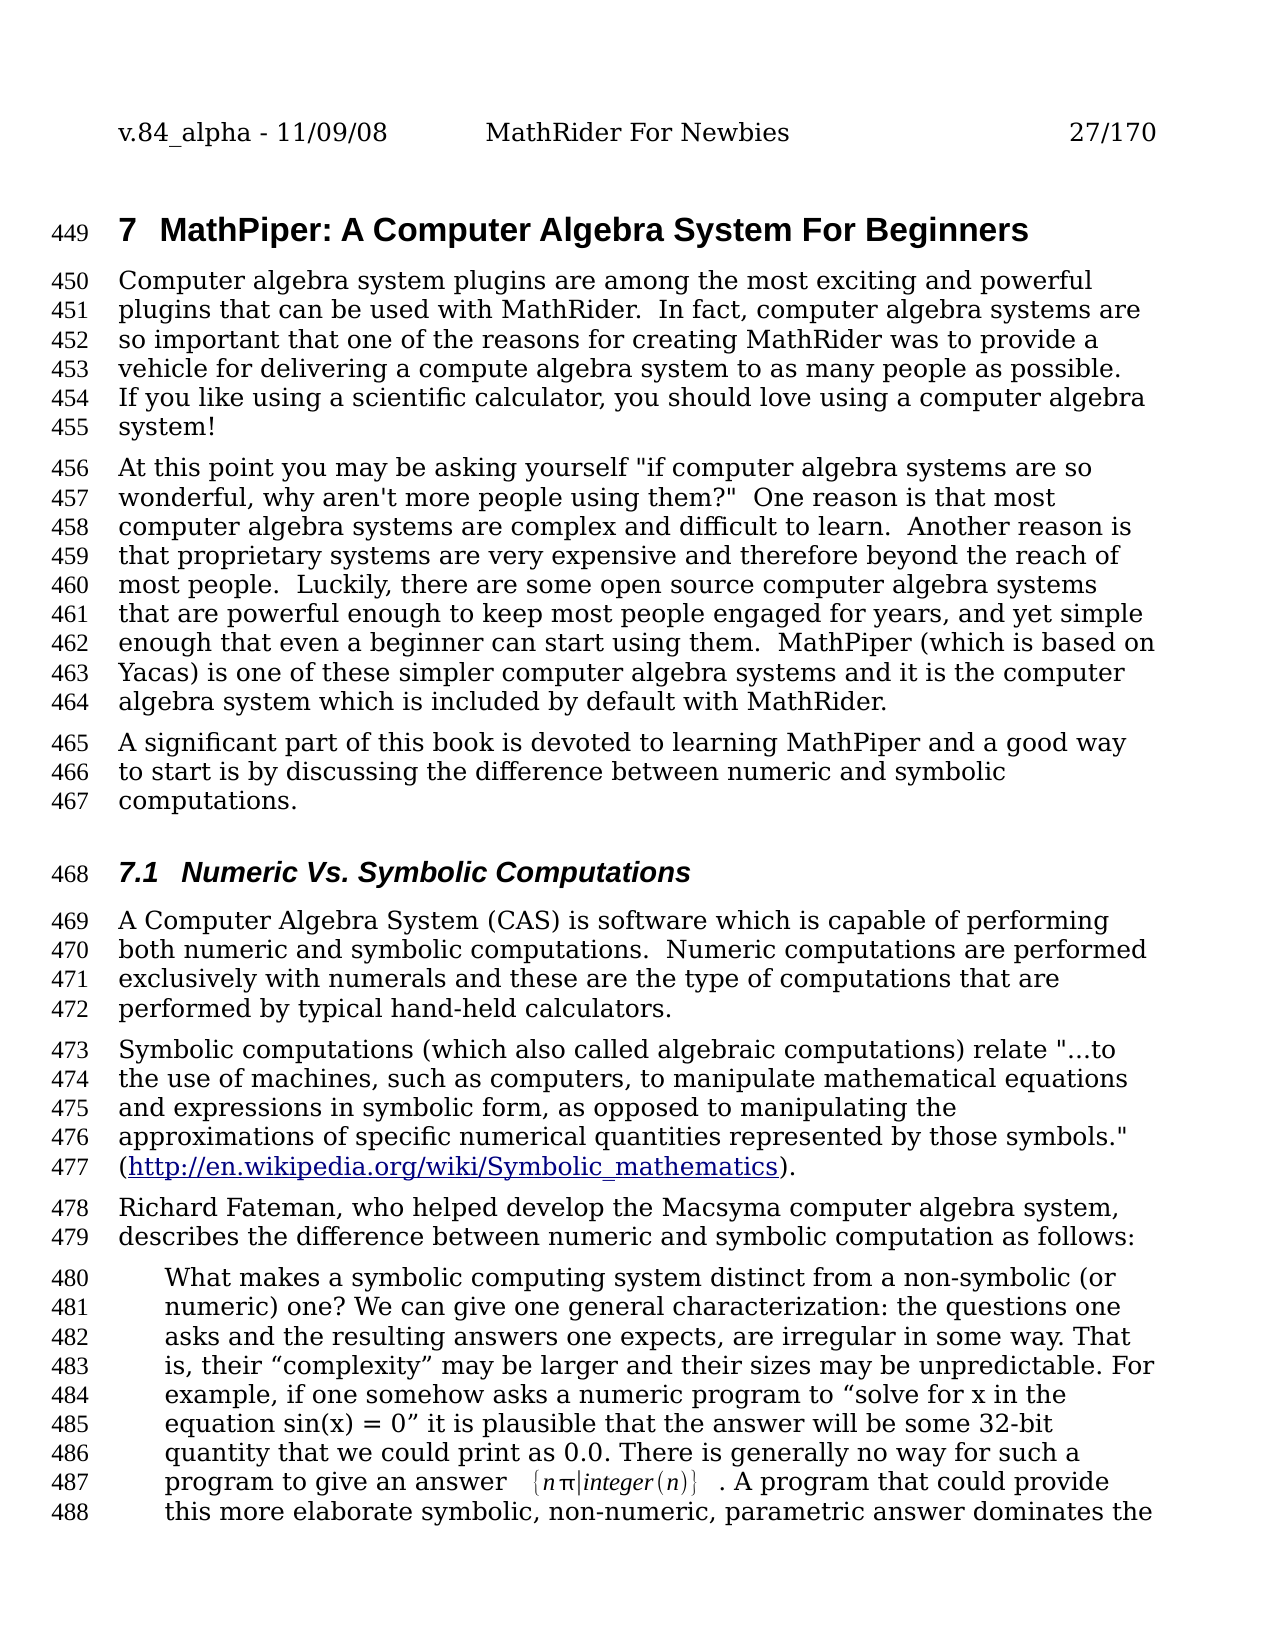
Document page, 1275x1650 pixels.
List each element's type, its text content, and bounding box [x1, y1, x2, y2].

subtitle Numeric Vs. Symbolic Computations [118, 855, 1157, 888]
subtitle MathPiper: A Computer Algebra System For Beginners [118, 210, 1157, 248]
text Computer algebra system plugins are among the most exciting and powerful plugins that can be used with MathRider. In fact, computer algebra systems are so important that one of the reasons for creating MathRider was to provide a vehicle for delivering a compute algebra system to as many people as possible. If you like using a scientific calculator, you should love using a computer algebra system! [118, 266, 1157, 441]
text At this point you may be asking yourself "if computer algebra systems are so wonderful, why aren't more people using them?" One reason is that most computer algebra systems are complex and difficult to learn. Another reason is that proprietary systems are very expensive and therefore beyond the reach of most people. Luckily, there are some open source computer algebra systems that are powerful enough to keep most people engaged for years, and yet simple enough that even a beginner can start using them. MathPiper (which is based on Yacas) is one of these simpler computer algebra systems and it is the computer algebra system which is included by default with MathRider. [118, 453, 1157, 716]
text Richard Fateman, who helped develop the Macsyma computer algebra system, describes the difference between numeric and symbolic computation as follows: [118, 1193, 1157, 1251]
text What makes a symbolic computing system distinct from a non-symbolic (or numeric) one? We can give one general characterization: the questions one asks and the resulting answers one expects, are irregular in some way. That is, their “complexity” may be larger and their sizes may be unpredictable. For example, if one somehow asks a numeric program to “solve for x in the equation sin(x) = 0” it is plausible that the answer will be some 32-bit quantity that we could print as 0.0. There is generally no way for such a program to give an answer . A program that could provide this more elaborate symbolic, non-numeric, parametric answer dominates the [164, 1263, 1157, 1526]
text A significant part of this book is devoted to learning MathPiper and a good way to start is by discussing the difference between numeric and symbolic computations. [118, 728, 1157, 816]
text A Computer Algebra System (CAS) is software which is capable of performing both numeric and symbolic computations. Numeric computations are performed exclusively with numerals and these are the type of computations that are performed by typical hand-held calculators. [118, 906, 1157, 1023]
text Symbolic computations (which also called algebraic computations) relate "...to the use of machines, such as computers, to manipulate mathematical equations and expressions in symbolic form, as opposed to manipulating the approximations of specific numerical quantities represented by those symbols." (http://en.wikipedia.org/wiki/Symbolic_mathematics). [118, 1035, 1157, 1181]
